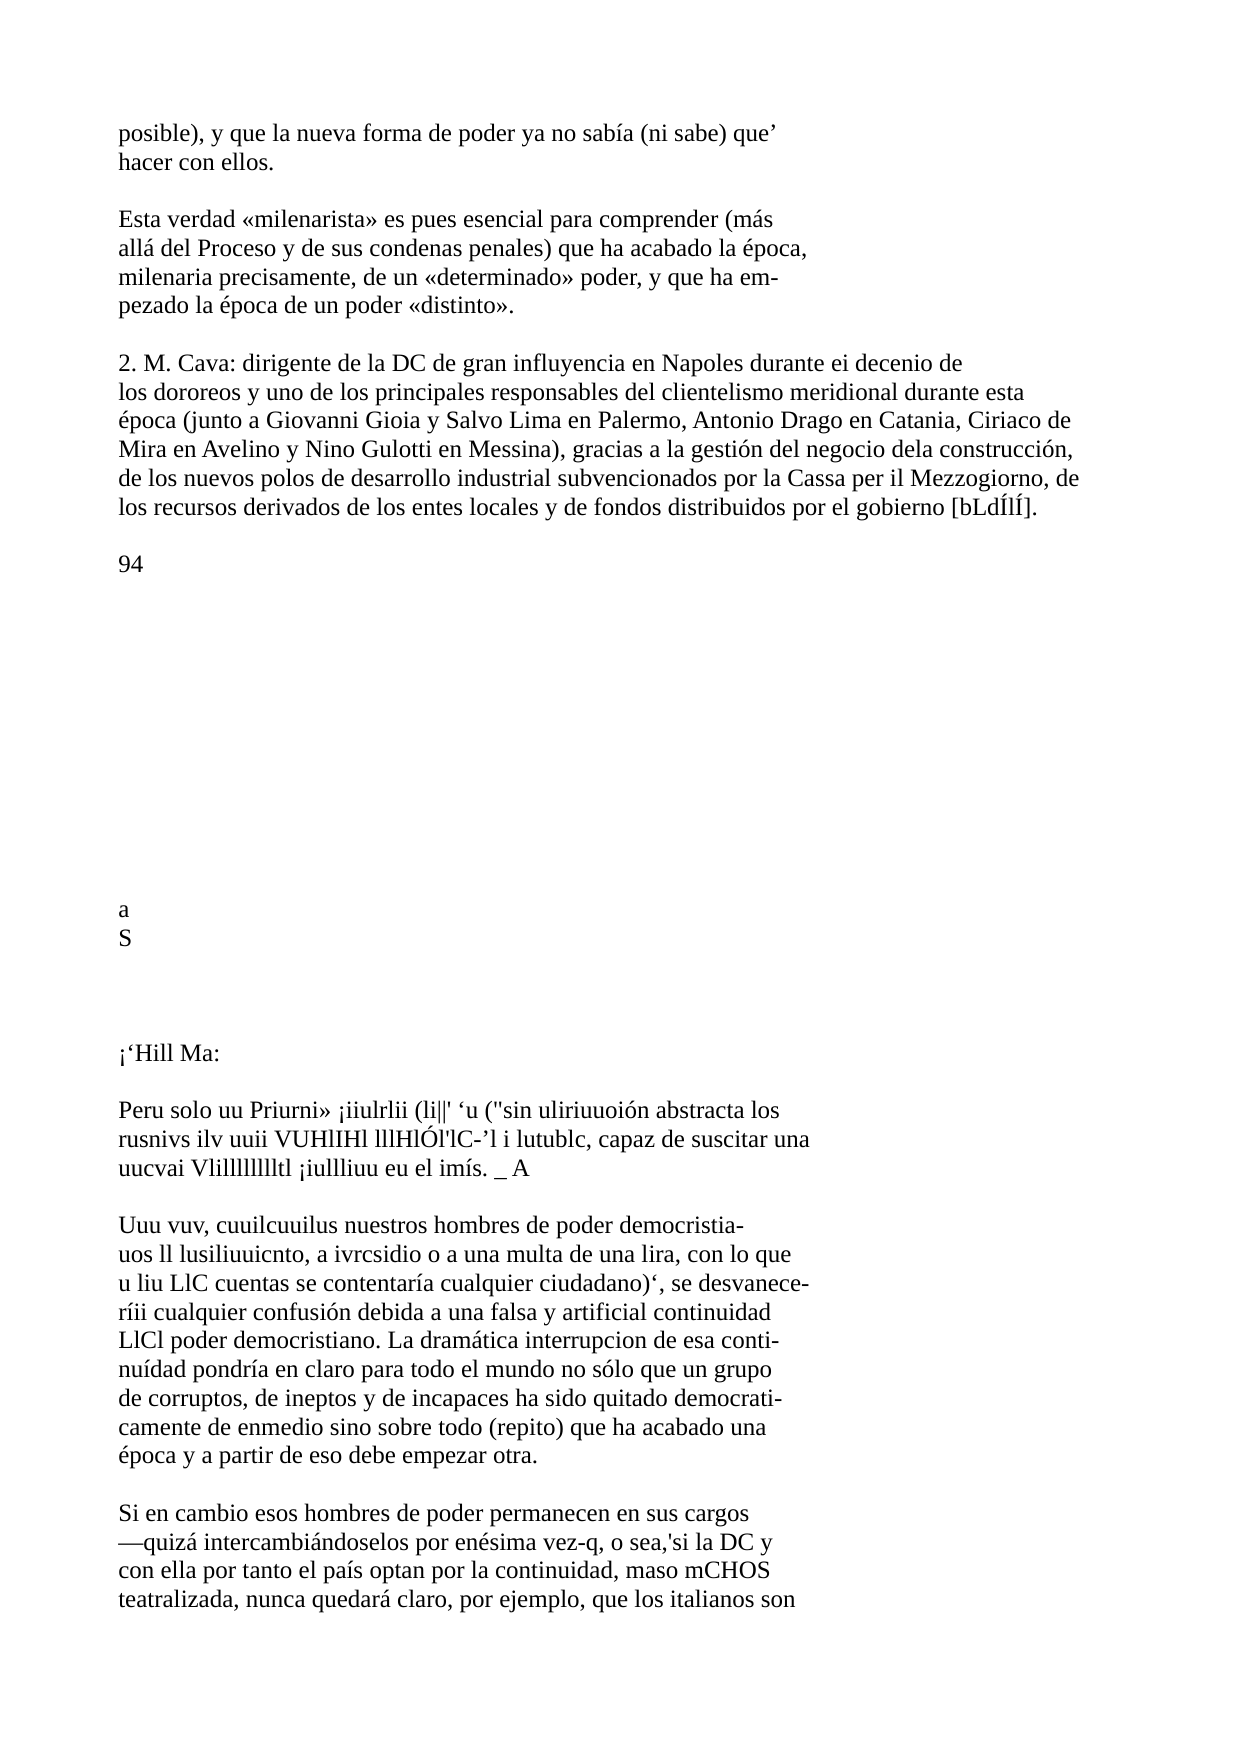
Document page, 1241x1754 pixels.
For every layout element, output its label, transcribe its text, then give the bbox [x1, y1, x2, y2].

text Peru solo uu Priurni» ¡iiulrlii (li||' ‘u ("sin uliriuuoión abstracta los [118, 1096, 1122, 1124]
text 94 [118, 549, 1122, 578]
text uos ll lusiliuuicnto, a ivrcsidio o a una multa de una lira, con lo que [118, 1239, 1122, 1268]
text uucvai Vlilllllllltl ¡iullliuu eu el imís. _ A [118, 1153, 1122, 1182]
text hacer con ellos. [118, 147, 1122, 176]
text ríii cualquier confusión debida a una falsa y artificial continuidad [118, 1297, 1122, 1326]
text nuídad pondría en claro para todo el mundo no sólo que un grupo [118, 1354, 1122, 1383]
text Mira en Avelino y Nino Gulotti en Messina), gracias a la gestión del negocio dela construcción, [118, 434, 1122, 463]
text Uuu vuv, cuuilcuuilus nuestros hombres de poder democristia- [118, 1211, 1122, 1239]
text Esta verdad «milenarista» es pues esencial para comprender (más [118, 204, 1122, 233]
text época (junto a Giovanni Gioia y Salvo Lima en Palermo, Antonio Drago en Catania, Ciriaco de [118, 406, 1122, 434]
text Si en cambio esos hombres de poder permanecen en sus cargos [118, 1498, 1122, 1527]
text camente de enmedio sino sobre todo (repito) que ha acabado una [118, 1412, 1122, 1441]
text —quizá intercambiándoselos por enésima vez-q, o sea,'si la DC y [118, 1527, 1122, 1556]
text LlCl poder democristiano. La dramática interrupcion de esa conti- [118, 1326, 1122, 1354]
text con ella por tanto el país optan por la continuidad, maso mCHOS [118, 1556, 1122, 1584]
text de corruptos, de ineptos y de incapaces ha sido quitado democrati- [118, 1383, 1122, 1412]
text a [118, 894, 1122, 923]
text de los nuevos polos de desarrollo industrial subvencionados por la Cassa per il Mezzogiorno, de [118, 463, 1122, 492]
text pezado la época de un poder «distinto». [118, 291, 1122, 319]
text rusnivs ilv uuii VUHlIHl lllHlÓl'lC-’l i lutublc, capaz de suscitar una [118, 1124, 1122, 1153]
text S [118, 923, 1122, 952]
text milenaria precisamente, de un «determinado» poder, y que ha em- [118, 262, 1122, 291]
text ¡‘Hill Ma: [118, 1038, 1122, 1067]
text época y a partir de eso debe empezar otra. [118, 1441, 1122, 1469]
text los dororeos y uno de los principales responsables del clientelismo meridional durante esta [118, 377, 1122, 406]
text allá del Proceso y de sus condenas penales) que ha acabado la época, [118, 233, 1122, 262]
text 2. M. Cava: dirigente de la DC de gran influyencia en Napoles durante ei decenio de [118, 348, 1122, 377]
text teatralizada, nunca quedará claro, por ejemplo, que los italianos son [118, 1584, 1122, 1613]
text los recursos derivados de los entes locales y de fondos distribuidos por el gobierno [bLdÍlÍ]. [118, 492, 1122, 521]
text posible), y que la nueva forma de poder ya no sabía (ni sabe) que’ [118, 118, 1122, 147]
text u liu LlC cuentas se contentaría cualquier ciudadano)‘, se desvanece- [118, 1268, 1122, 1297]
